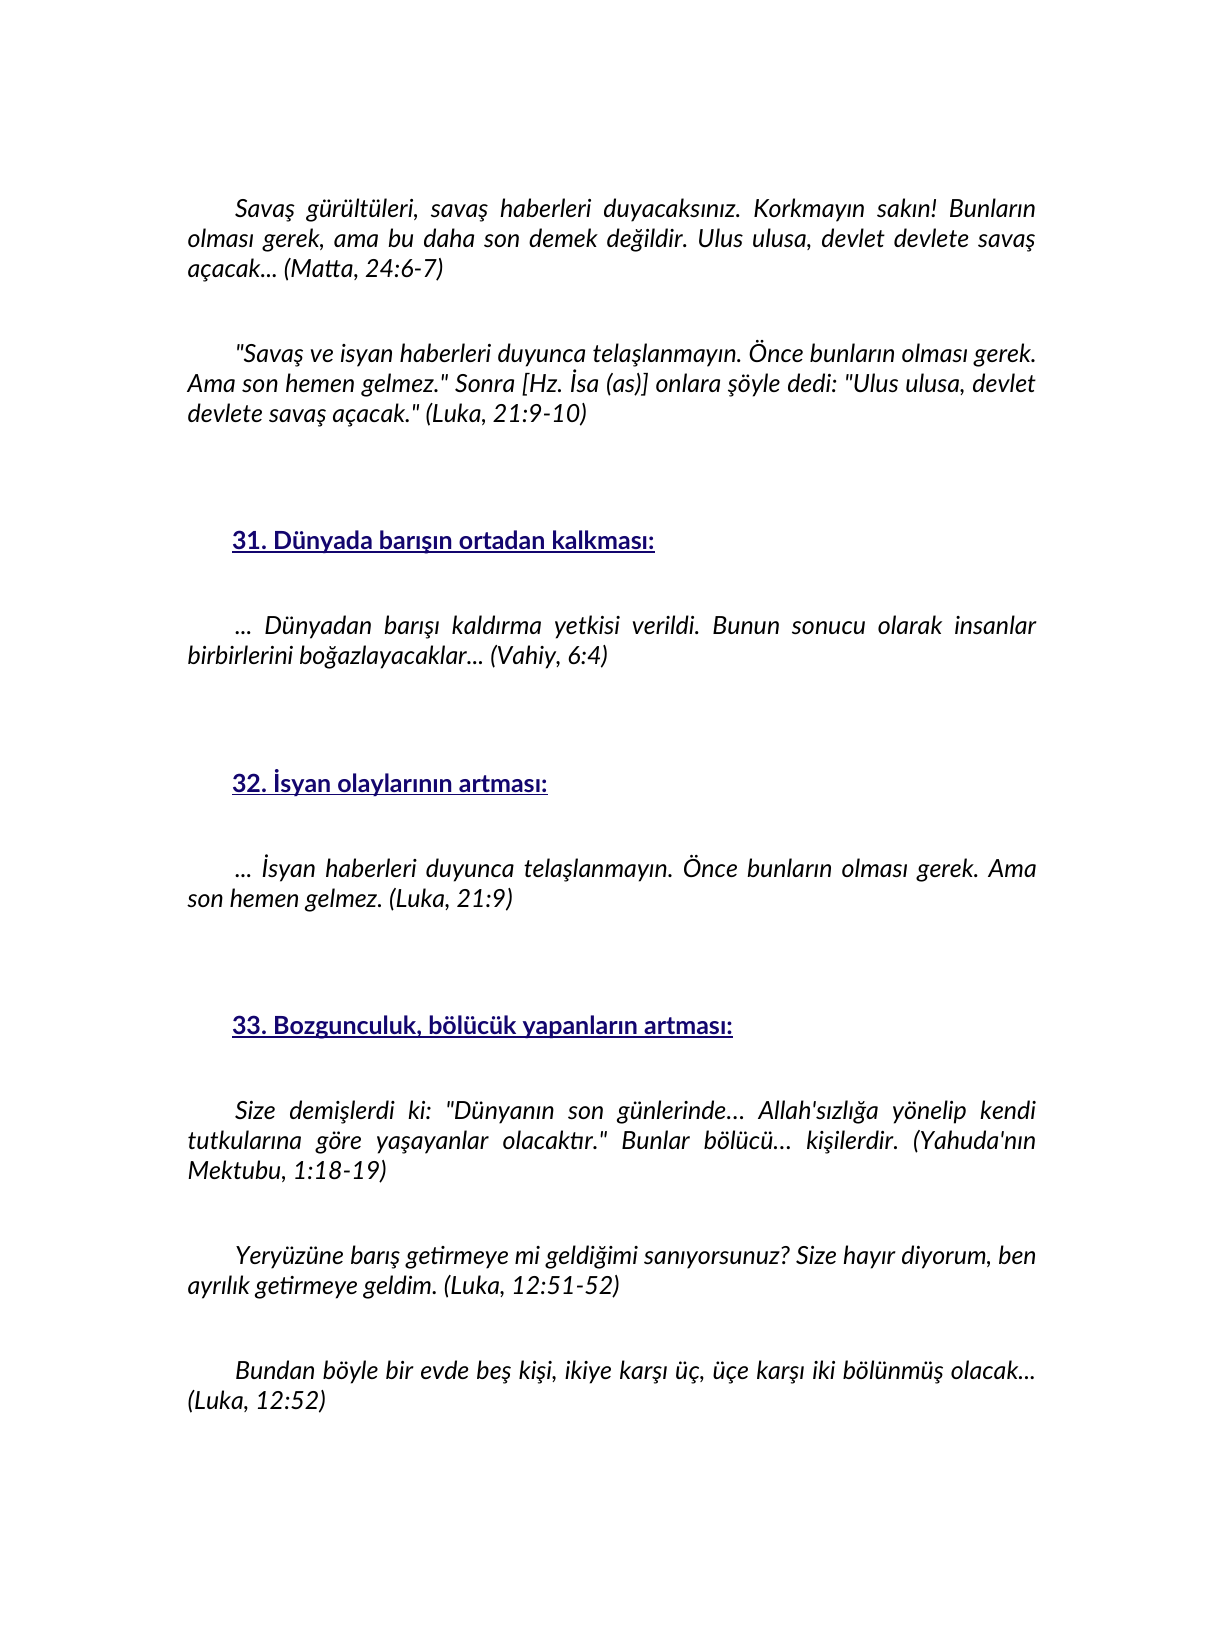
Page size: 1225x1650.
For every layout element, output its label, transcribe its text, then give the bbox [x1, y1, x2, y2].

subtitle Yeryüzüne barış getirmeye mi geldiğimi sanıyorsunuz? Size hayır diyorum, ben ayrılık getirmeye geldim. (Luka, 12:51-52) [187, 1240, 1037, 1300]
subtitle Size demişlerdi ki: "Dünyanın son günlerinde… Allah'sızlığa yönelip kendi tutkularına göre yaşayanlar olacaktır." Bunlar bölücü… kişilerdir. (Yahuda'nın Mektubu, 1:18-19) [187, 1095, 1037, 1185]
text 32. İsyan olaylarının artması: [187, 767, 1037, 797]
subtitle Bundan böyle bir evde beş kişi, ikiye karşı üç, üçe karşı iki bölünmüş olacak... (Luka, 12:52) [187, 1355, 1037, 1415]
subtitle Savaş gürültüleri, savaş haberleri duyacaksınız. Korkmayın sakın! Bunların olması gerek, ama bu daha son demek değildir. Ulus ulusa, devlet devlete savaş açacak... (Matta, 24:6-7) [187, 192, 1037, 282]
subtitle ... İsyan haberleri duyunca telaşlanmayın. Önce bunların olması gerek. Ama son hemen gelmez. (Luka, 21:9) [187, 852, 1037, 912]
subtitle "Savaş ve isyan haberleri duyunca telaşlanmayın. Önce bunların olması gerek. Ama son hemen gelmez." Sonra [Hz. İsa (as)] onlara şöyle dedi: "Ulus ulusa, devlet devlete savaş açacak." (Luka, 21:9-10) [187, 337, 1037, 427]
text 31. Dünyada barışın ortadan kalkması: [187, 525, 1037, 555]
text 33. Bozgunculuk, bölücük yapanların artması: [187, 1010, 1037, 1040]
subtitle ... Dünyadan barışı kaldırma yetkisi verildi. Bunun sonucu olarak insanlar birbirlerini boğazlayacaklar... (Vahiy, 6:4) [187, 610, 1037, 670]
